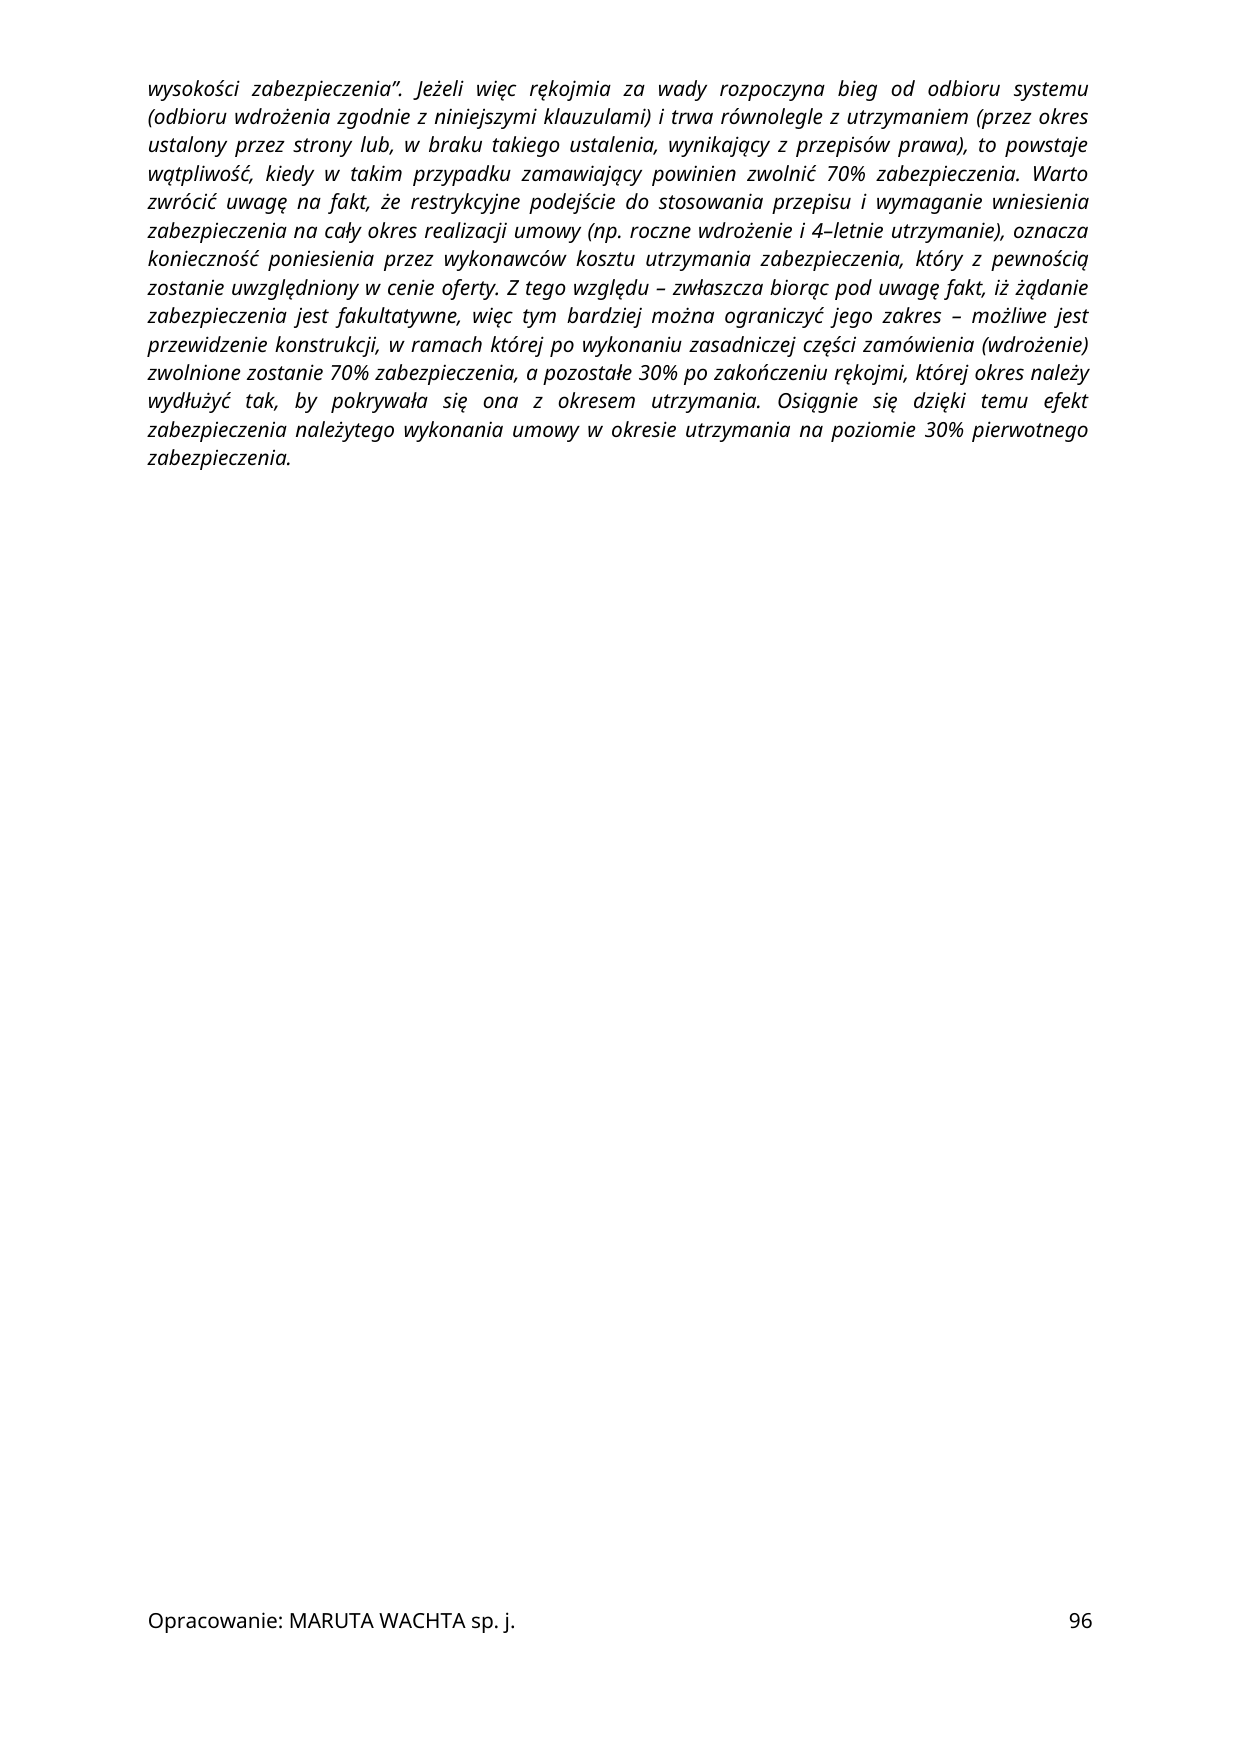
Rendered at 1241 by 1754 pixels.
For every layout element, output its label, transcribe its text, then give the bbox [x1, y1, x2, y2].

text wysokości zabezpieczenia”. Jeżeli więc rękojmia za wady rozpoczyna bieg od odbioru systemu (odbioru wdrożenia zgodnie z niniejszymi klauzulami) i trwa równolegle z utrzymaniem (przez okres ustalony przez strony lub, w braku takiego ustalenia, wynikający z przepisów prawa), to powstaje wątpliwość, kiedy w takim przypadku zamawiający powinien zwolnić 70% zabezpieczenia. Warto zwrócić uwagę na fakt, że restrykcyjne podejście do stosowania przepisu i wymaganie wniesienia zabezpieczenia na cały okres realizacji umowy (np. roczne wdrożenie i 4–letnie utrzymanie), oznacza konieczność poniesienia przez wykonawców kosztu utrzymania zabezpieczenia, który z pewnością zostanie uwzględniony w cenie oferty. Z tego względu – zwłaszcza biorąc pod uwagę fakt, iż żądanie zabezpieczenia jest fakultatywne, więc tym bardziej można ograniczyć jego zakres – możliwe jest przewidzenie konstrukcji, w ramach której po wykonaniu zasadniczej części zamówienia (wdrożenie) zwolnione zostanie 70% zabezpieczenia, a pozostałe 30% po zakończeniu rękojmi, której okres należy wydłużyć tak, by pokrywała się ona z okresem utrzymania. Osiągnie się dzięki temu efekt zabezpieczenia należytego wykonania umowy w okresie utrzymania na poziomie 30% pierwotnego zabezpieczenia. [148, 74, 1093, 472]
